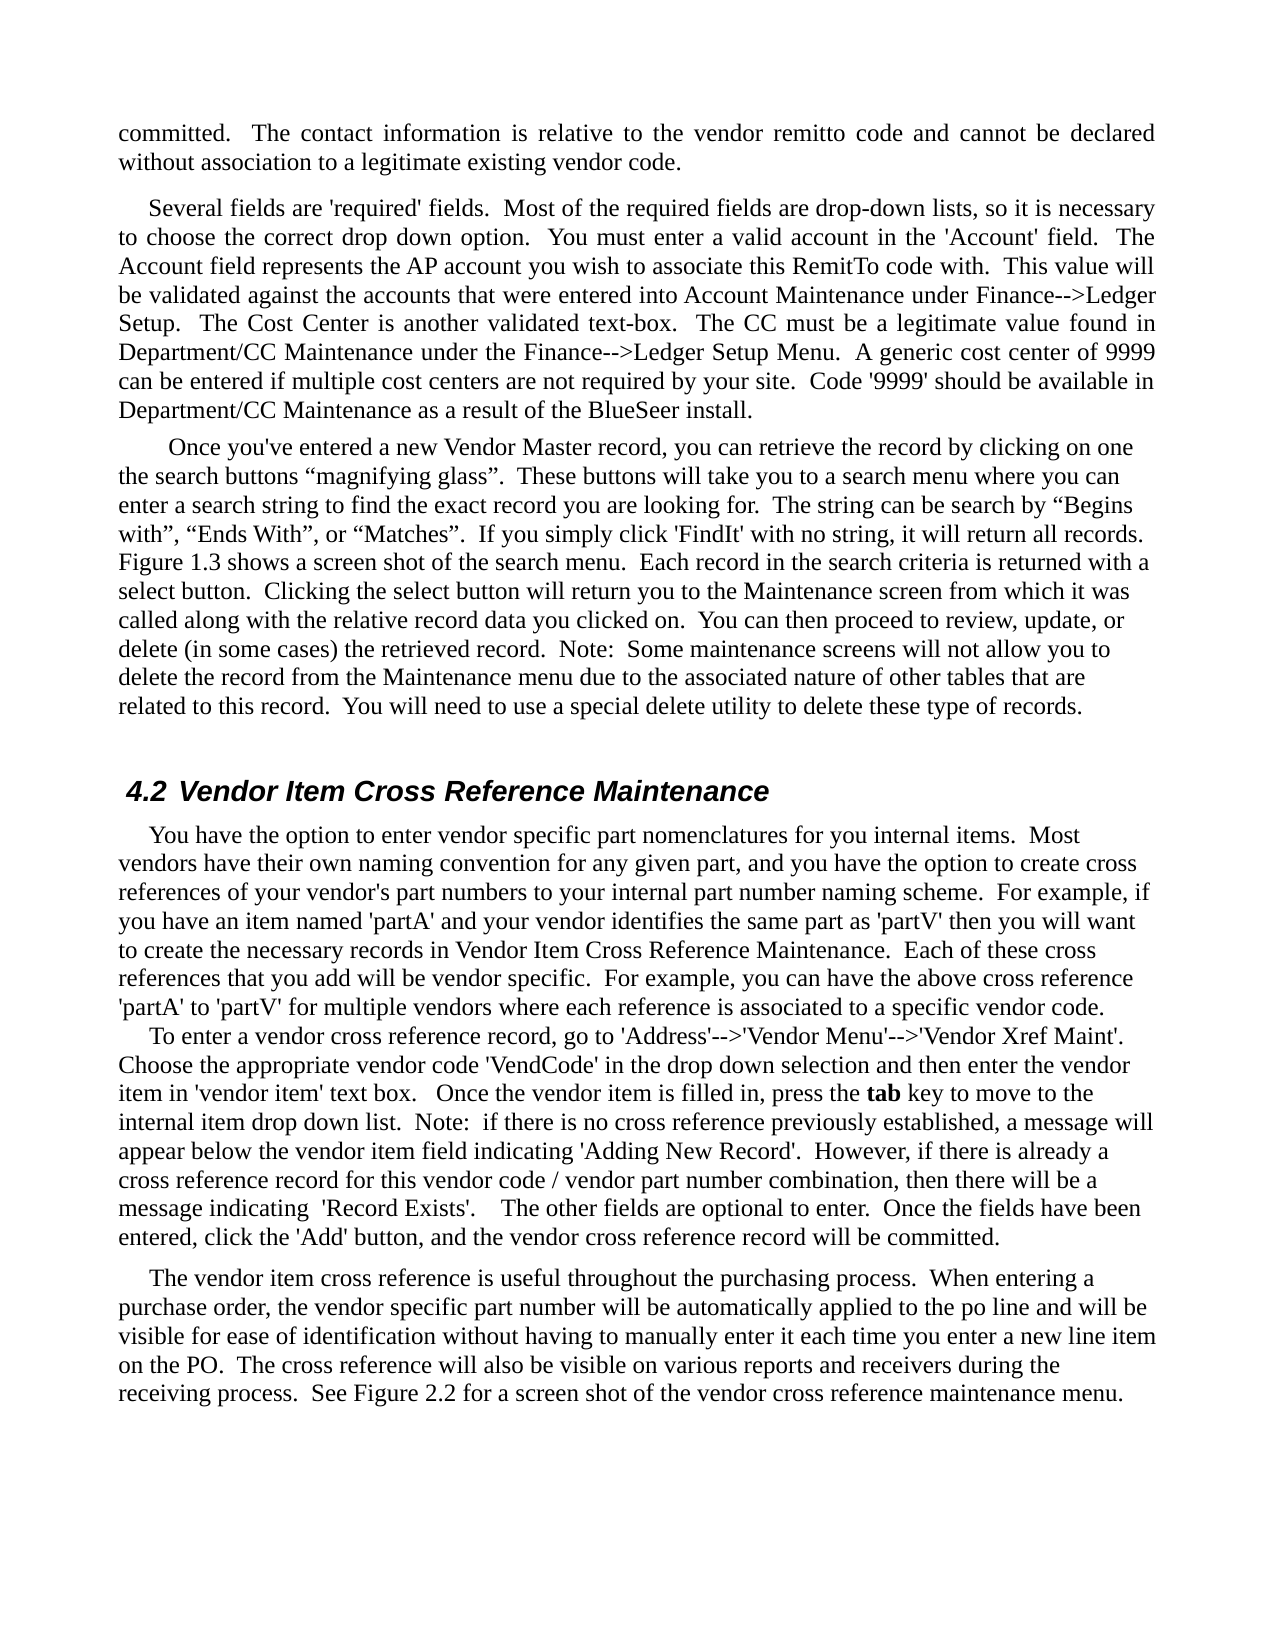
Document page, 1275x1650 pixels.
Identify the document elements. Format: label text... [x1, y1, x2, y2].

text You have the option to enter vendor specific part nomenclatures for you internal items. Most vendors have their own naming convention for any given part, and you have the option to create cross references of your vendor's part numbers to your internal part number naming scheme. For example, if you have an item named 'partA' and your vendor identifies the same part as 'partV' then you will want to create the necessary records in Vendor Item Cross Reference Maintenance. Each of these cross references that you add will be vendor specific. For example, you can have the above cross reference 'partA' to 'partV' for multiple vendors where each reference is associated to a specific vendor code. [118, 820, 1157, 1021]
text Several fields are 'required' fields. Most of the required fields are drop-down lists, so it is necessary to choose the correct drop down option. You must enter a valid account in the 'Account' field. The Account field represents the AP account you wish to associate this RemitTo code with. This value will be validated against the accounts that were entered into Account Maintenance under Finance-->Ledger Setup. The Cost Center is another validated text-box. The CC must be a legitimate value found in Department/CC Maintenance under the Finance-->Ledger Setup Menu. A generic cost center of 9999 can be entered if multiple cost centers are not required by your site. Code '9999' should be available in Department/CC Maintenance as a result of the BlueSeer install. [118, 193, 1157, 423]
text Once you've entered a new Vendor Master record, you can retrieve the record by clicking on one the search buttons “magnifying glass”. These buttons will take you to a search menu where you can enter a search string to find the exact record you are looking for. The string can be search by “Begins with”, “Ends With”, or “Matches”. If you simply click 'FindIt' with no string, it will return all records. Figure 1.3 shows a screen shot of the search menu. Each record in the search criteria is returned with a select button. Clicking the select button will return you to the Maintenance screen from which it was called along with the relative record data you clicked on. You can then proceed to review, update, or delete (in some cases) the retrieved record. Note: Some maintenance screens will not allow you to delete the record from the Maintenance menu due to the associated nature of other tables that are related to this record. You will need to use a special delete utility to delete these type of records. [118, 432, 1157, 720]
text The vendor item cross reference is useful throughout the purchasing process. When entering a purchase order, the vendor specific part number will be automatically applied to the po line and will be visible for ease of identification without having to manually enter it each time you enter a new line item on the PO. The cross reference will also be visible on various reports and receivers during the receiving process. See Figure 2.2 for a screen shot of the vendor cross reference maintenance menu. [118, 1263, 1157, 1407]
text committed. The contact information is relative to the vendor remitto code and cannot be declared without association to a legitimate existing vendor code. [118, 118, 1157, 176]
subtitle Vendor Item Cross Reference Maintenance [118, 774, 1157, 807]
text To enter a vendor cross reference record, go to 'Address'-->'Vendor Menu'-->'Vendor Xref Maint'. Choose the appropriate vendor code 'VendCode' in the drop down selection and then enter the vendor item in 'vendor item' text box. Once the vendor item is filled in, press the tab key to move to the internal item drop down list. Note: if there is no cross reference previously established, a message will appear below the vendor item field indicating 'Adding New Record'. However, if there is already a cross reference record for this vendor code / vendor part number combination, then there will be a message indicating 'Record Exists'. The other fields are optional to enter. Once the fields have been entered, click the 'Add' button, and the vendor cross reference record will be committed. [118, 1021, 1157, 1251]
